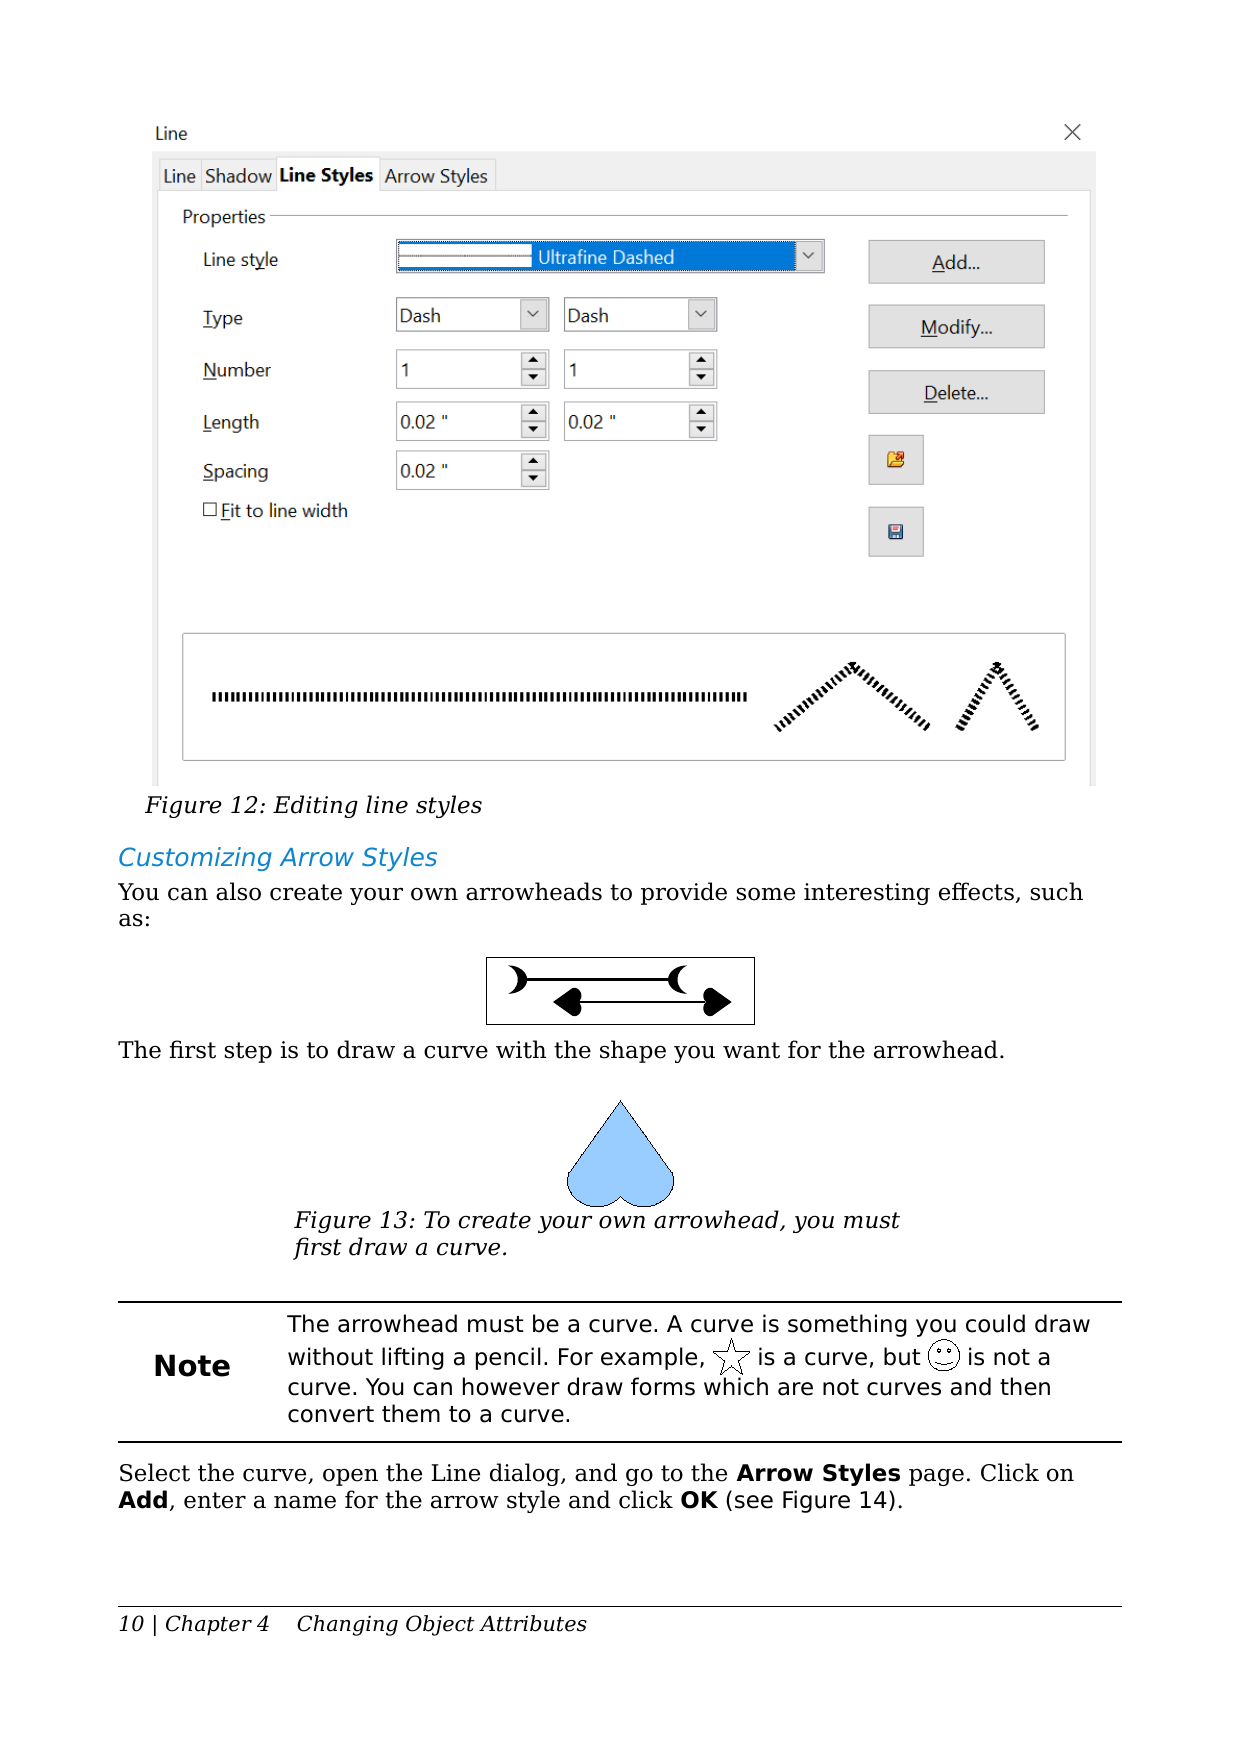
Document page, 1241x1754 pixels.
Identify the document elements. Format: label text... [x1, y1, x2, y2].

table_header Note [118, 1303, 266, 1441]
table_header The arrowhead must be a curve. A curve is something you could draw without lifting a pencil. For example, is a curve, but is not a curve. You can however draw forms which are not curves and then convert them to a curve. [266, 1303, 1122, 1441]
subtitle Customizing Arrow Styles [118, 843, 1122, 872]
text The first step is to draw a curve with the shape you want for the arrowhead. [118, 1037, 1122, 1063]
picture [152, 118, 1096, 786]
text Select the curve, open the Line dialog, and go to the Arrow Styles page. Click on Add, enter a name for the arrow style and click OK (see Figure 14). [118, 1461, 1122, 1514]
text Figure 13: To create your own arrowhead, you must first draw a curve. [294, 1088, 946, 1260]
text Figure 12: Editing line styles [145, 792, 1095, 819]
text You can also create your own arrowheads to provide some interesting effects, such as: [118, 879, 1122, 932]
